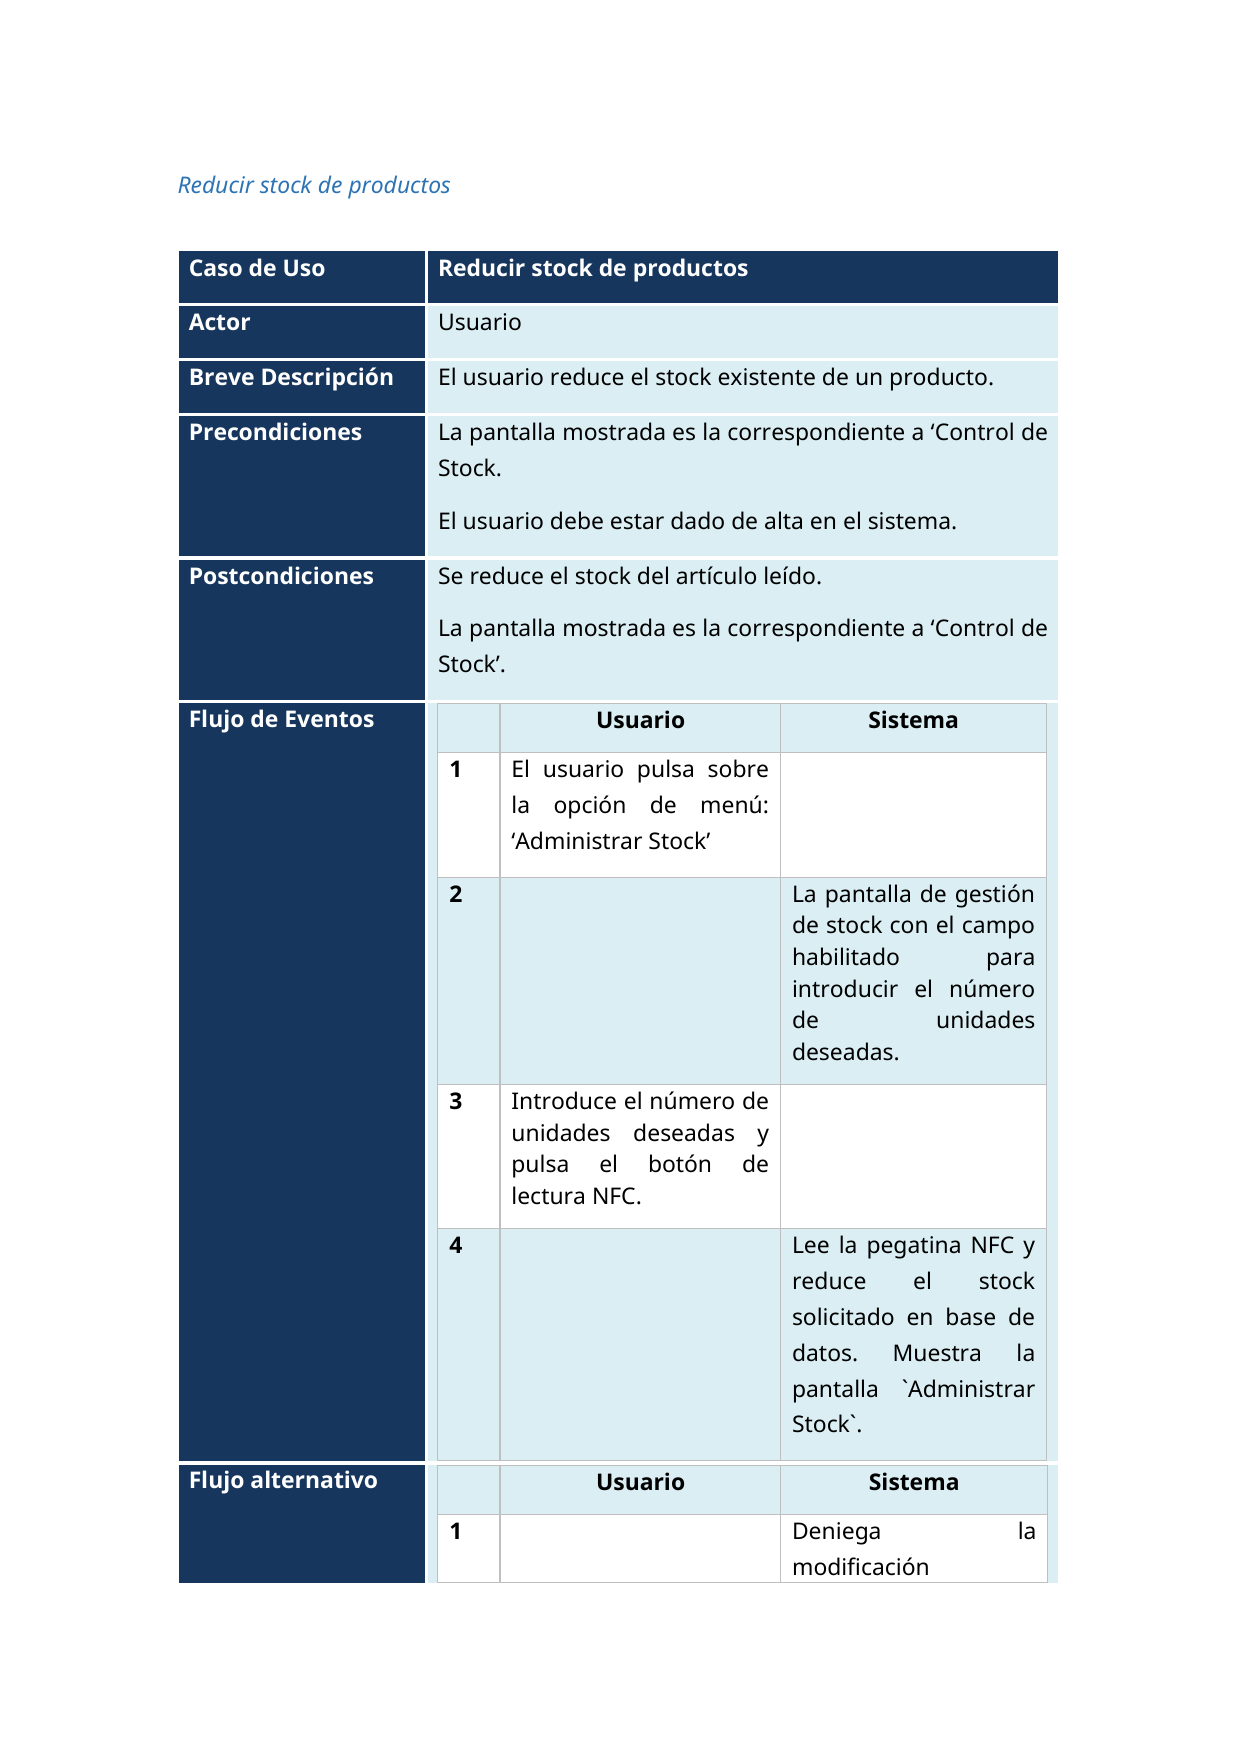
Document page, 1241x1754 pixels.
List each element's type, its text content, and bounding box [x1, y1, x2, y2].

table_cell [781, 1085, 1046, 1228]
table_cell Postcondiciones [179, 560, 425, 700]
table_cell Se reduce el stock del artículo leído. La pantalla mostrada es la correspondiente a ‘Control de Stock’. [428, 560, 1058, 700]
table_header Sistema [781, 704, 1046, 752]
table_cell El usuario reduce el stock existente de un producto. [428, 361, 1058, 413]
table_cell Introduce el número de unidades deseadas y pulsa el botón de lectura NFC. [501, 1085, 780, 1228]
table_cell El usuario pulsa sobre la opción de menú: ‘Administrar Stock’ [501, 753, 780, 877]
table_cell Precondiciones [179, 416, 425, 556]
table_cell La pantalla mostrada es la correspondiente a ‘Control de Stock. El usuario debe estar dado de alta en el sistema. [428, 416, 1058, 556]
table_cell Actor [179, 306, 425, 358]
table_cell [501, 878, 780, 1084]
table_cell Lee la pegatina NFC y reduce el stock solicitado en base de datos. Muestra la pantalla `Administrar Stock`. [781, 1229, 1046, 1460]
table_header Sistema [781, 1466, 1047, 1514]
table_cell Flujo alternativo [179, 1465, 425, 1583]
table_header Caso de Uso [179, 251, 425, 303]
table_header Usuario [501, 1466, 780, 1514]
table_cell Flujo de Eventos [179, 703, 425, 1461]
table_header Reducir stock de productos [428, 251, 1058, 303]
table_cell 3 [438, 1085, 499, 1228]
table_cell [1048, 1465, 1058, 1583]
table_cell 2 [438, 878, 499, 1084]
table_cell 4 [438, 1229, 499, 1460]
table_cell Deniega la modificación [781, 1515, 1047, 1582]
table_cell 1 [438, 1515, 499, 1582]
table_header [438, 1466, 499, 1514]
table_cell Breve Descripción [179, 361, 425, 413]
table_cell [501, 1229, 780, 1460]
table_cell [428, 1465, 437, 1583]
table_header [438, 704, 499, 752]
table_cell [1047, 703, 1058, 1461]
table_cell [781, 753, 1046, 877]
table_cell 1 [438, 753, 499, 877]
table_header Usuario [501, 704, 780, 752]
table_cell La pantalla de gestión de stock con el campo habilitado para introducir el número de unidades deseadas. [781, 878, 1046, 1084]
subtitle Reducir stock de productos [177, 168, 1063, 200]
table_cell [428, 703, 437, 1461]
table_cell Usuario [428, 306, 1058, 358]
table_cell [501, 1515, 780, 1582]
